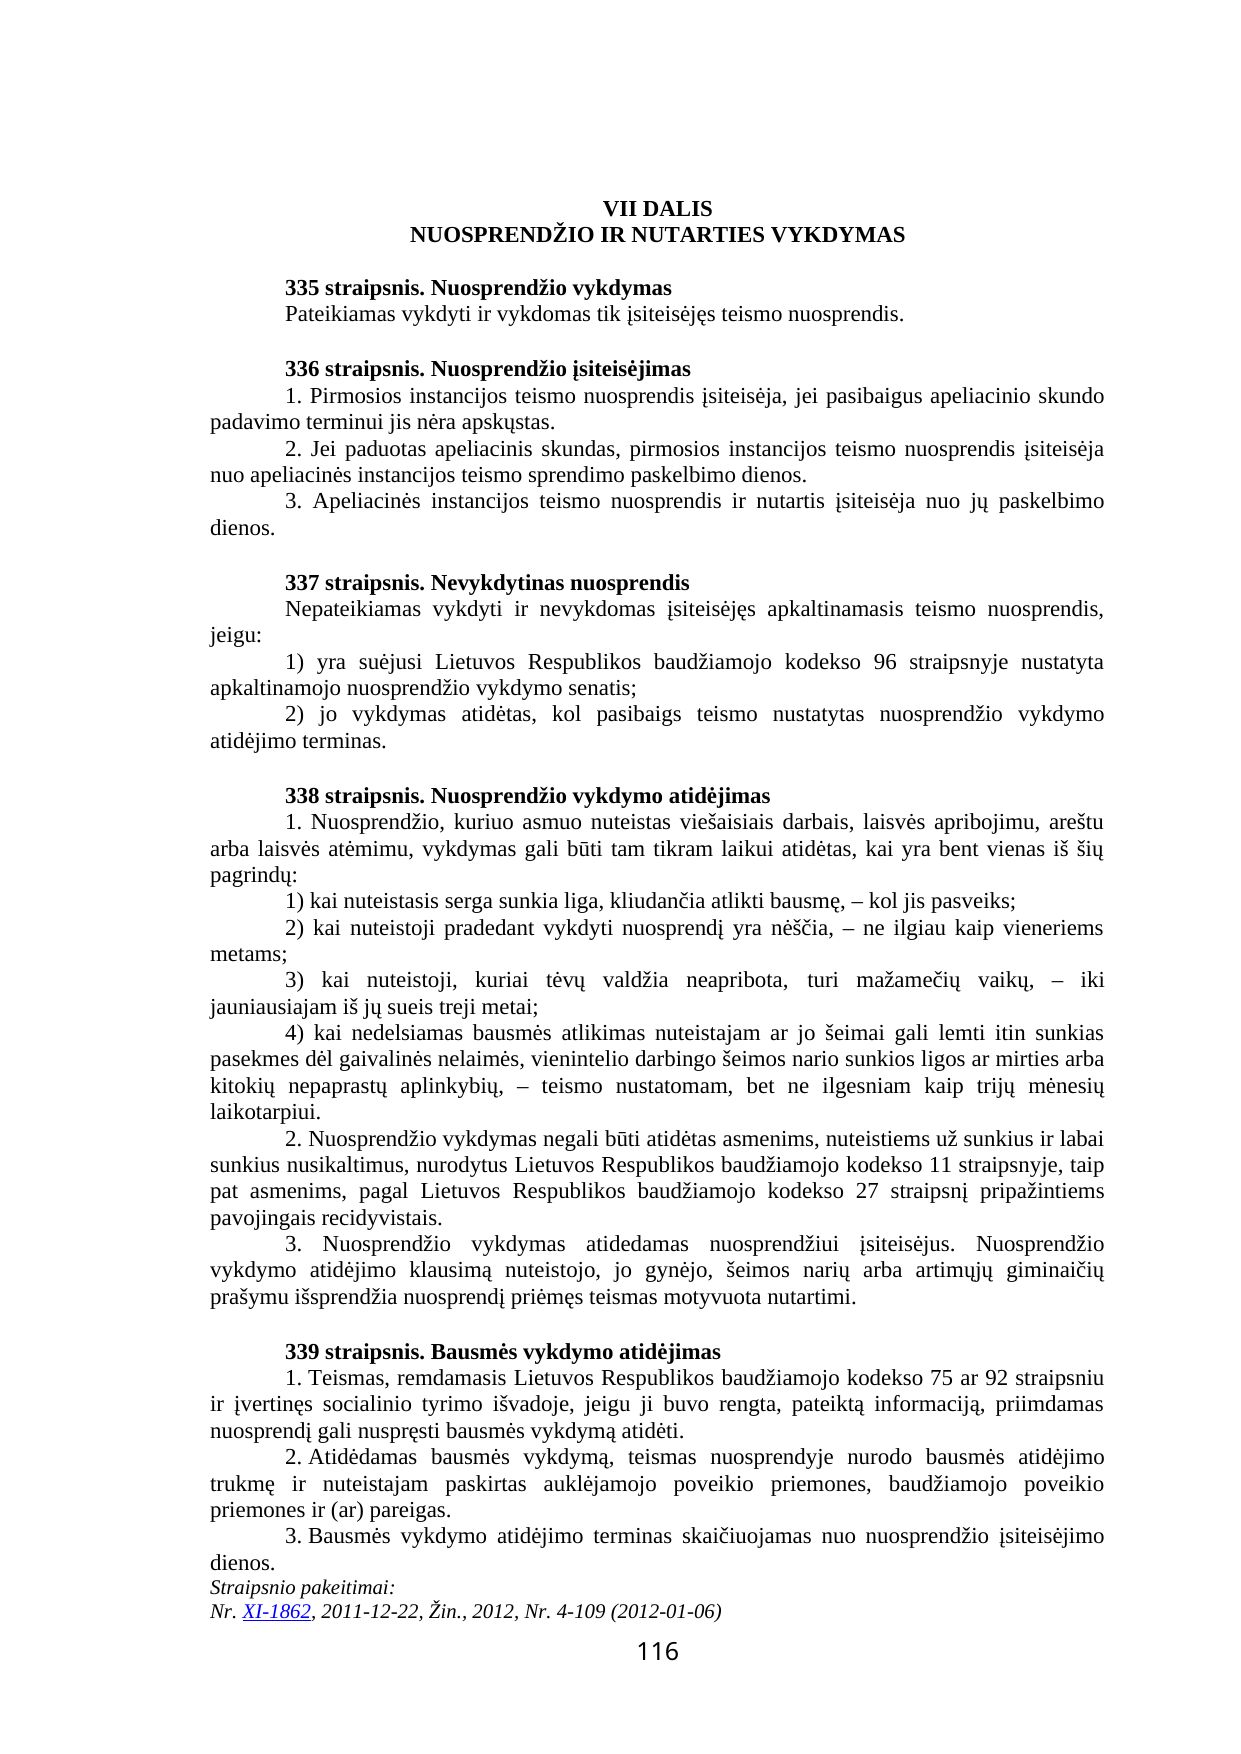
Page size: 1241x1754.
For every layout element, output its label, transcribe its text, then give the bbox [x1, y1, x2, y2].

text Pateikiamas vykdyti ir vykdomas tik įsiteisėjęs teismo nuosprendis. [210, 300, 1106, 327]
text Nuosprendžio ir nutarties vykdymas [210, 221, 1106, 248]
text 1. Teismas, remdamasis Lietuvos Respublikos baudžiamojo kodekso 75 ar 92 straipsniu ir įvertinęs socialinio tyrimo išvadoje, jeigu ji buvo rengta, pateiktą informaciją, priimdamas nuosprendį gali nuspręsti bausmės vykdymą atidėti. [210, 1364, 1106, 1443]
text 338 straipsnis. Nuosprendžio vykdymo atidėjimas [210, 782, 1106, 808]
text Straipsnio pakeitimai: [210, 1575, 1106, 1599]
text 2) jo vykdymas atidėtas, kol pasibaigs teismo nustatytas nuosprendžio vykdymo atidėjimo terminas. [210, 701, 1106, 753]
text 336 straipsnis. Nuosprendžio įsiteisėjimas [210, 356, 1106, 382]
text 1. Nuosprendžio, kuriuo asmuo nuteistas viešaisiais darbais, laisvės apribojimu, areštu arba laisvės atėmimu, vykdymas gali būti tam tikram laikui atidėtas, kai yra bent vienas iš šių pagrindų: [210, 808, 1106, 887]
text 2. Jei paduotas apeliacinis skundas, pirmosios instancijos teismo nuosprendis įsiteisėja nuo apeliacinės instancijos teismo sprendimo paskelbimo dienos. [210, 434, 1106, 487]
text 1) yra suėjusi Lietuvos Respublikos baudžiamojo kodekso 96 straipsnyje nustatyta apkaltinamojo nuosprendžio vykdymo senatis; [210, 648, 1106, 701]
text 2. Nuosprendžio vykdymas negali būti atidėtas asmenims, nuteistiems už sunkius ir labai sunkius nusikaltimus, nurodytus Lietuvos Respublikos baudžiamojo kodekso 11 straipsnyje, taip pat asmenims, pagal Lietuvos Respublikos baudžiamojo kodekso 27 straipsnį pripažintiems pavojingais recidyvistais. [210, 1124, 1106, 1230]
text 3. Bausmės vykdymo atidėjimo terminas skaičiuojamas nuo nuosprendžio įsiteisėjimo dienos. [210, 1522, 1106, 1575]
text 2. Atidėdamas bausmės vykdymą, teismas nuosprendyje nurodo bausmės atidėjimo trukmę ir nuteistajam paskirtas auklėjamojo poveikio priemones, baudžiamojo poveikio priemones ir (ar) pareigas. [210, 1443, 1106, 1522]
text Nepateikiamas vykdyti ir nevykdomas įsiteisėjęs apkaltinamasis teismo nuosprendis, jeigu: [210, 595, 1106, 648]
text 4) kai nedelsiamas bausmės atlikimas nuteistajam ar jo šeimai gali lemti itin sunkias pasekmes dėl gaivalinės nelaimės, vienintelio darbingo šeimos nario sunkios ligos ar mirties arba kitokių nepaprastų aplinkybių, – teismo nustatomam, bet ne ilgesniam kaip trijų mėnesių laikotarpiui. [210, 1019, 1106, 1124]
text Nr. XI-1862, 2011-12-22, Žin., 2012, Nr. 4-109 (2012-01-06) [210, 1599, 1106, 1623]
text 3. Nuosprendžio vykdymas atidedamas nuosprendžiui įsiteisėjus. Nuosprendžio vykdymo atidėjimo klausimą nuteistojo, jo gynėjo, šeimos narių arba artimųjų giminaičių prašymu išsprendžia nuosprendį priėmęs teismas motyvuota nutartimi. [210, 1230, 1106, 1309]
text 335 straipsnis. Nuosprendžio vykdymas [210, 274, 1106, 300]
text 2) kai nuteistoji pradedant vykdyti nuosprendį yra nėščia, – ne ilgiau kaip vieneriems metams; [210, 914, 1106, 966]
text 1) kai nuteistasis serga sunkia liga, kliudančia atlikti bausmę, – kol jis pasveiks; [210, 887, 1106, 914]
text 339 straipsnis. Bausmės vykdymo atidėjimas [210, 1338, 1106, 1364]
text 3. Apeliacinės instancijos teismo nuosprendis ir nutartis įsiteisėja nuo jų paskelbimo dienos. [210, 487, 1106, 540]
text 1. Pirmosios instancijos teismo nuosprendis įsiteisėja, jei pasibaigus apeliacinio skundo padavimo terminui jis nėra apskųstas. [210, 382, 1106, 434]
text 3) kai nuteistoji, kuriai tėvų valdžia neapribota, turi mažamečių vaikų, – iki jauniausiajam iš jų sueis treji metai; [210, 966, 1106, 1019]
text 337 straipsnis. Nevykdytinas nuosprendis [210, 569, 1106, 595]
subtitle VII dalis [210, 195, 1106, 221]
